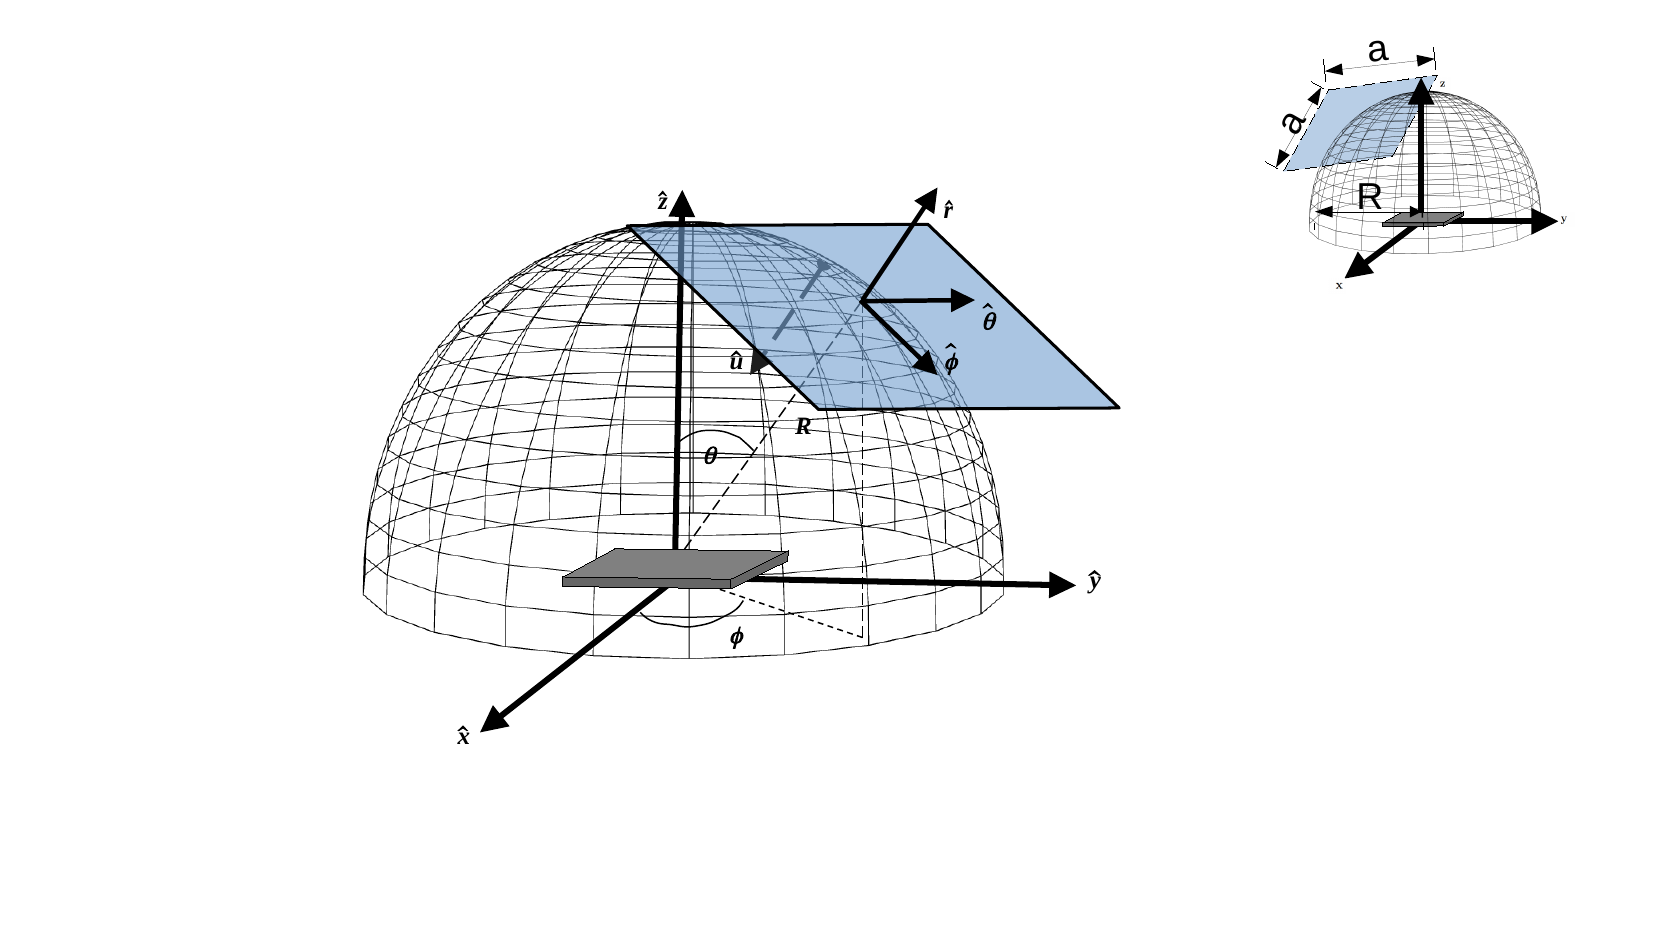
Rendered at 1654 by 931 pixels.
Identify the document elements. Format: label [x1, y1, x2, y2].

chart [1080, 566, 1109, 595]
text_box [1283, 77, 1420, 172]
chart [722, 624, 751, 650]
picture [1436, 77, 1451, 92]
chart [723, 347, 751, 376]
picture [1328, 278, 1346, 294]
text_box [1422, 75, 1438, 91]
picture [1558, 212, 1576, 227]
text_box [1382, 211, 1464, 227]
text_box [627, 224, 1120, 410]
chart [787, 412, 818, 441]
chart [937, 341, 965, 376]
chart [937, 196, 961, 225]
chart [696, 444, 723, 466]
text_box [562, 548, 789, 589]
chart [975, 301, 1002, 331]
chart [650, 187, 676, 216]
chart [450, 722, 477, 751]
